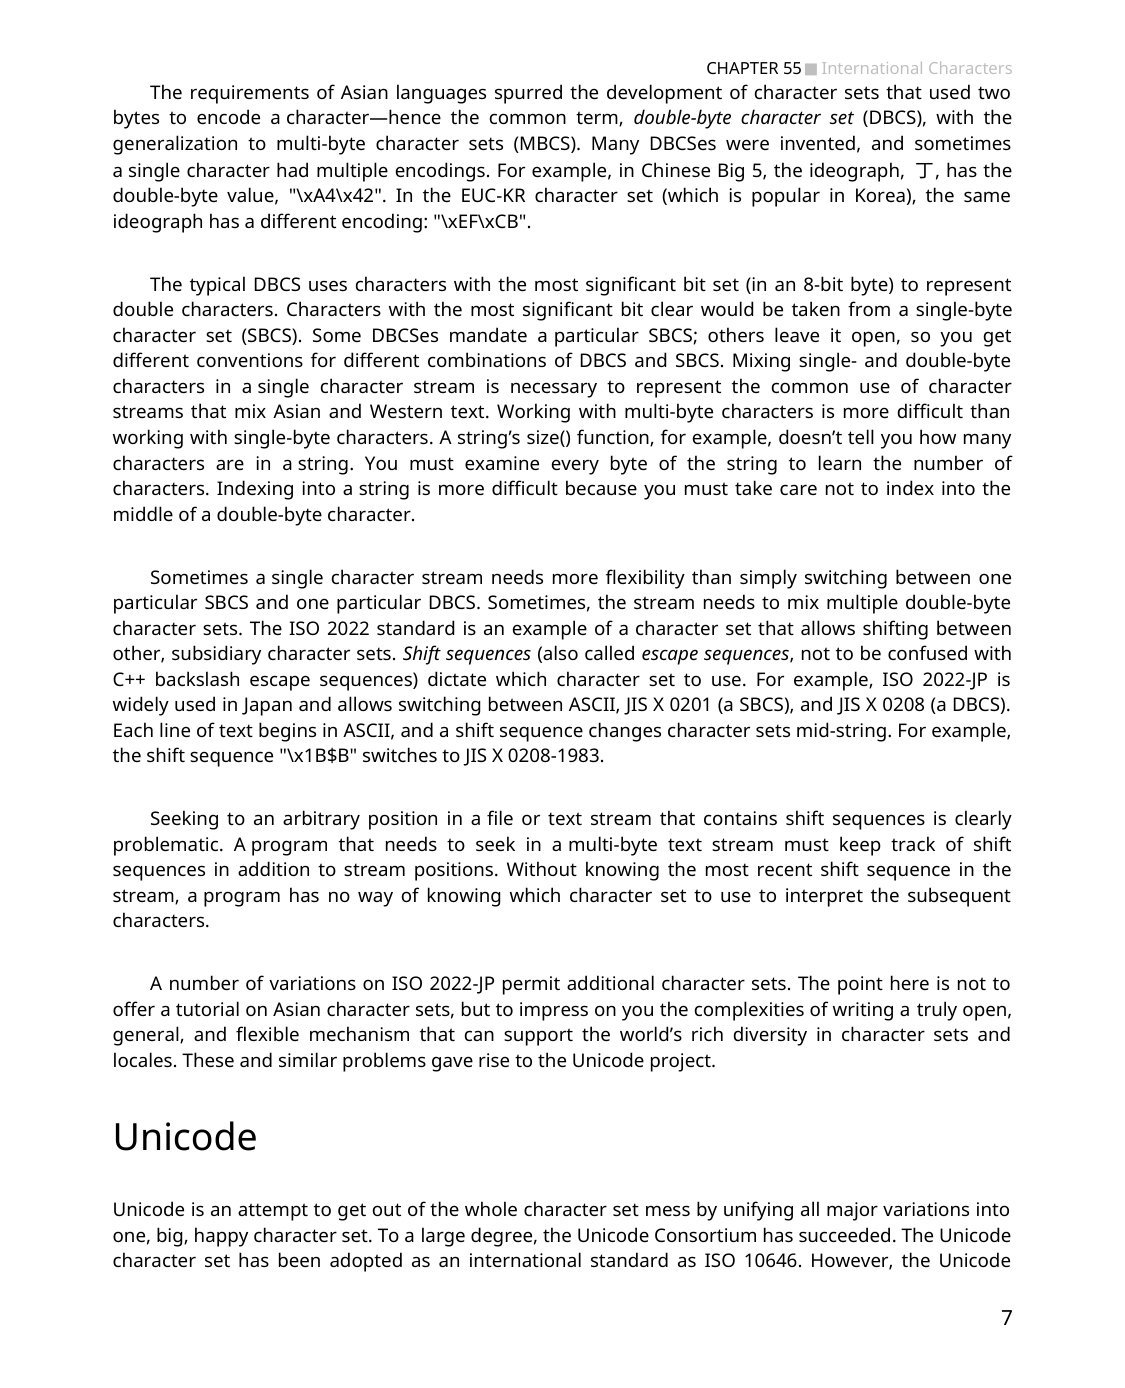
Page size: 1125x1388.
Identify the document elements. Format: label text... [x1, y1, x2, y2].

text A number of variations on ISO 2022-JP permit additional character sets. The point here is not to offer a tutorial on Asian character sets, but to impress on you the complexities of writing a truly open, general, and flexible mechanism that can support the world’s rich diversity in character sets and locales. These and similar problems gave rise to the Unicode project. [112, 971, 1012, 1073]
text Unicode is an attempt to get out of the whole character set mess by unifying all major variations into one, big, happy character set. To a large degree, the Unicode Consortium has succeeded. The Unicode character set has been adopted as an international standard as ISO 10646. However, the Unicode [112, 1197, 1012, 1273]
text Sometimes a single character stream needs more flexibility than simply switching between one particular SBCS and one particular DBCS. Sometimes, the stream needs to mix multiple double-byte character sets. The ISO 2022 standard is an example of a character set that allows shifting between other, subsidiary character sets. Shift sequences (also called escape sequences, not to be confused with C++ backslash escape sequences) dictate which character set to use. For example, ISO 2022-JP is widely used in Japan and allows switching between ASCII, JIS X 0201 (a SBCS), and JIS X 0208 (a DBCS). Each line of text begins in ASCII, and a shift sequence changes character sets mid-string. For example, the shift sequence "\x1B$B" switches to JIS X 0208-1983. [112, 564, 1012, 768]
subtitle Unicode [112, 1110, 1012, 1161]
text Seeking to an arbitrary position in a file or text stream that contains shift sequences is clearly problematic. A program that needs to seek in a multi-byte text stream must keep track of shift sequences in addition to stream positions. Without knowing the most recent shift sequence in the stream, a program has no way of knowing which character set to use to interpret the subsequent characters. [112, 806, 1012, 933]
text The typical DBCS uses characters with the most significant bit set (in an 8-bit byte) to represent double characters. Characters with the most significant bit clear would be taken from a single-byte character set (SBCS). Some DBCSes mandate a particular SBCS; others leave it open, so you get different conventions for different combinations of DBCS and SBCS. Mixing single- and double-byte characters in a single character stream is necessary to represent the common use of character streams that mix Asian and Western text. Working with multi-byte characters is more difficult than working with single-byte characters. A string’s size() function, for example, doesn’t tell you how many characters are in a string. You must examine every byte of the string to learn the number of characters. Indexing into a string is more difficult because you must take care not to index into the middle of a double-byte character. [112, 271, 1012, 526]
text The requirements of Asian languages spurred the development of character sets that used two bytes to encode a character—hence the common term, double-byte character set (DBCS), with the generalization to multi-byte character sets (MBCS). Many DBCSes were invented, and sometimes a single character had multiple encodings. For example, in Chinese Big 5, the ideograph, 丁, has the double-byte value, "\xA4\x42". In the EUC-KR character set (which is popular in Korea), the same ideograph has a different encoding: "\xEF\xCB". [112, 79, 1012, 234]
